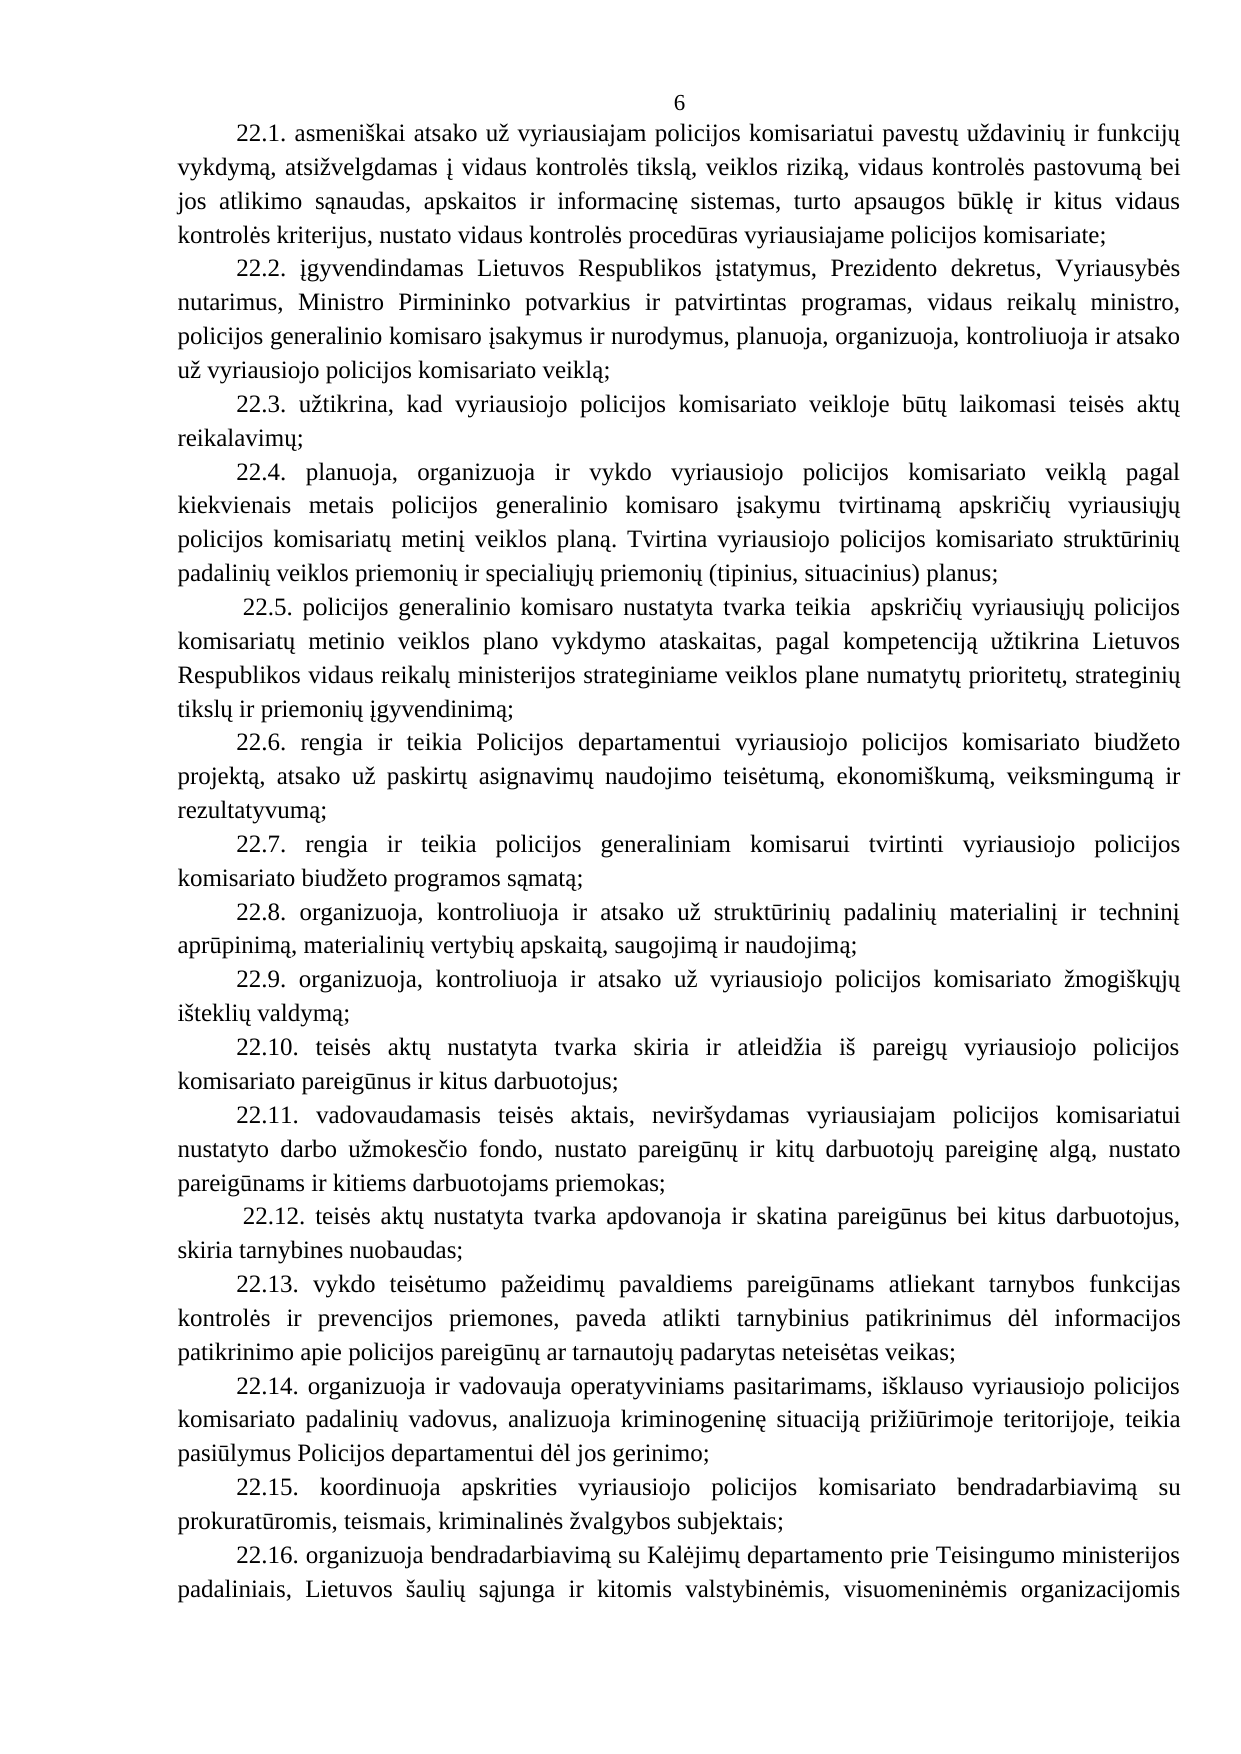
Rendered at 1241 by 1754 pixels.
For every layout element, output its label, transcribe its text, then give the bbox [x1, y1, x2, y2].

text 22.5. policijos generalinio komisaro nustatyta tvarka teikia apskričių vyriausiųjų policijos komisariatų metinio veiklos plano vykdymo ataskaitas, pagal kompetenciją užtikrina Lietuvos Respublikos vidaus reikalų ministerijos strateginiame veiklos plane numatytų prioritetų, strateginių tikslų ir priemonių įgyvendinimą; [177, 592, 1181, 722]
text 22.15. koordinuoja apskrities vyriausiojo policijos komisariato bendradarbiavimą su prokuratūromis, teismais, kriminalinės žvalgybos subjektais; [177, 1472, 1181, 1535]
text 22.12. teisės aktų nustatyta tvarka apdovanoja ir skatina pareigūnus bei kitus darbuotojus, skiria tarnybines nuobaudas; [177, 1201, 1181, 1264]
text 22.10. teisės aktų nustatyta tvarka skiria ir atleidžia iš pareigų vyriausiojo policijos komisariato pareigūnus ir kitus darbuotojus; [177, 1032, 1181, 1095]
text 22.6. rengia ir teikia Policijos departamentui vyriausiojo policijos komisariato biudžeto projektą, atsako už paskirtų asignavimų naudojimo teisėtumą, ekonomiškumą, veiksmingumą ir rezultatyvumą; [177, 727, 1181, 824]
text 22.16. organizuoja bendradarbiavimą su Kalėjimų departamento prie Teisingumo ministerijos padaliniais, Lietuvos šaulių sąjunga ir kitomis valstybinėmis, visuomeninėmis organizacijomis [177, 1540, 1181, 1603]
text 22.14. organizuoja ir vadovauja operatyviniams pasitarimams, išklauso vyriausiojo policijos komisariato padalinių vadovus, analizuoja kriminogeninę situaciją prižiūrimoje teritorijoje, teikia pasiūlymus Policijos departamentui dėl jos gerinimo; [177, 1371, 1181, 1467]
text 22.11. vadovaudamasis teisės aktais, neviršydamas vyriausiajam policijos komisariatui nustatyto darbo užmokesčio fondo, nustato pareigūnų ir kitų darbuotojų pareiginę algą, nustato pareigūnams ir kitiems darbuotojams priemokas; [177, 1100, 1181, 1196]
text 22.3. užtikrina, kad vyriausiojo policijos komisariato veikloje būtų laikomasi teisės aktų reikalavimų; [177, 389, 1181, 452]
text 22.13. vykdo teisėtumo pažeidimų pavaldiems pareigūnams atliekant tarnybos funkcijas kontrolės ir prevencijos priemones, paveda atlikti tarnybinius patikrinimus dėl informacijos patikrinimo apie policijos pareigūnų ar tarnautojų padarytas neteisėtas veikas; [177, 1269, 1181, 1366]
text 22.8. organizuoja, kontroliuoja ir atsako už struktūrinių padalinių materialinį ir techninį aprūpinimą, materialinių vertybių apskaitą, saugojimą ir naudojimą; [177, 897, 1181, 959]
text 22.1. asmeniškai atsako už vyriausiajam policijos komisariatui pavestų uždavinių ir funkcijų vykdymą, atsižvelgdamas į vidaus kontrolės tikslą, veiklos riziką, vidaus kontrolės pastovumą bei jos atlikimo sąnaudas, apskaitos ir informacinę sistemas, turto apsaugos būklę ir kitus vidaus kontrolės kriterijus, nustato vidaus kontrolės procedūras vyriausiajame policijos komisariate; [177, 118, 1181, 248]
text 22.2. įgyvendindamas Lietuvos Respublikos įstatymus, Prezidento dekretus, Vyriausybės nutarimus, Ministro Pirmininko potvarkius ir patvirtintas programas, vidaus reikalų ministro, policijos generalinio komisaro įsakymus ir nurodymus, planuoja, organizuoja, kontroliuoja ir atsako už vyriausiojo policijos komisariato veiklą; [177, 253, 1181, 384]
text 22.4. planuoja, organizuoja ir vykdo vyriausiojo policijos komisariato veiklą pagal kiekvienais metais policijos generalinio komisaro įsakymu tvirtinamą apskričių vyriausiųjų policijos komisariatų metinį veiklos planą. Tvirtina vyriausiojo policijos komisariato struktūrinių padalinių veiklos priemonių ir specialiųjų priemonių (tipinius, situacinius) planus; [177, 457, 1181, 587]
text 22.7. rengia ir teikia policijos generaliniam komisarui tvirtinti vyriausiojo policijos komisariato biudžeto programos sąmatą; [177, 829, 1181, 892]
text 22.9. organizuoja, kontroliuoja ir atsako už vyriausiojo policijos komisariato žmogiškųjų išteklių valdymą; [177, 964, 1181, 1027]
